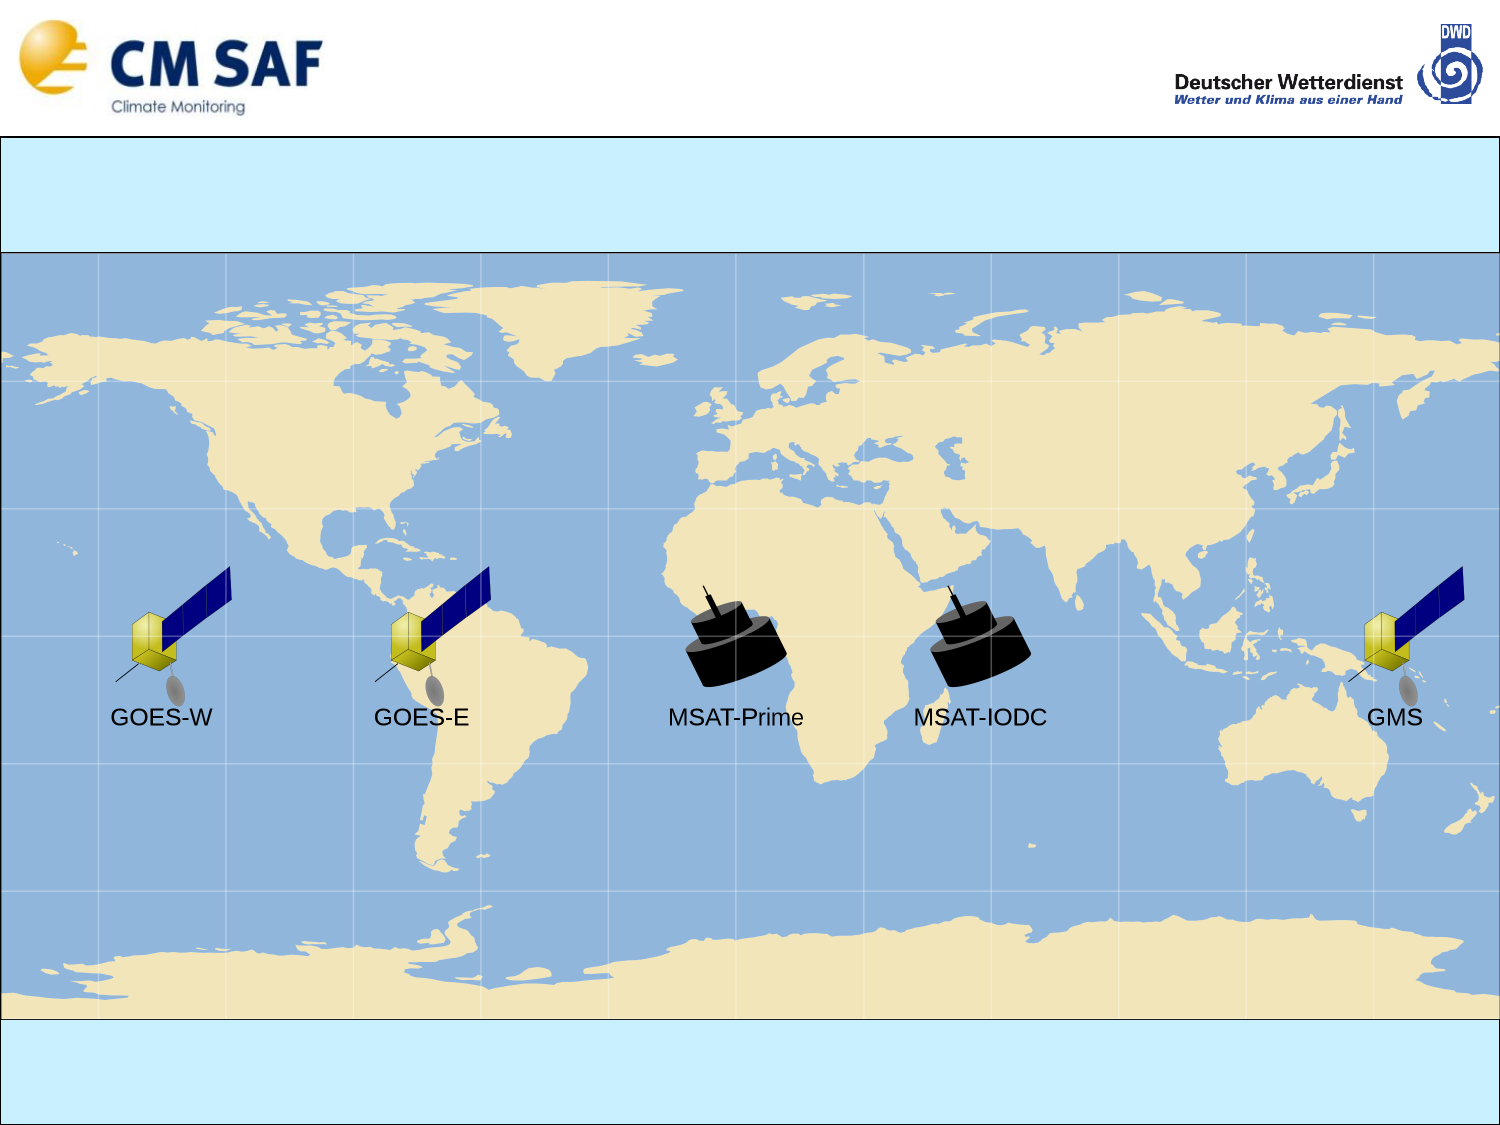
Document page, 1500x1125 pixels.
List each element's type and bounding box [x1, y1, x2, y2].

picture [17, 19, 325, 117]
picture [1175, 24, 1483, 104]
picture [0, 252, 1500, 1021]
